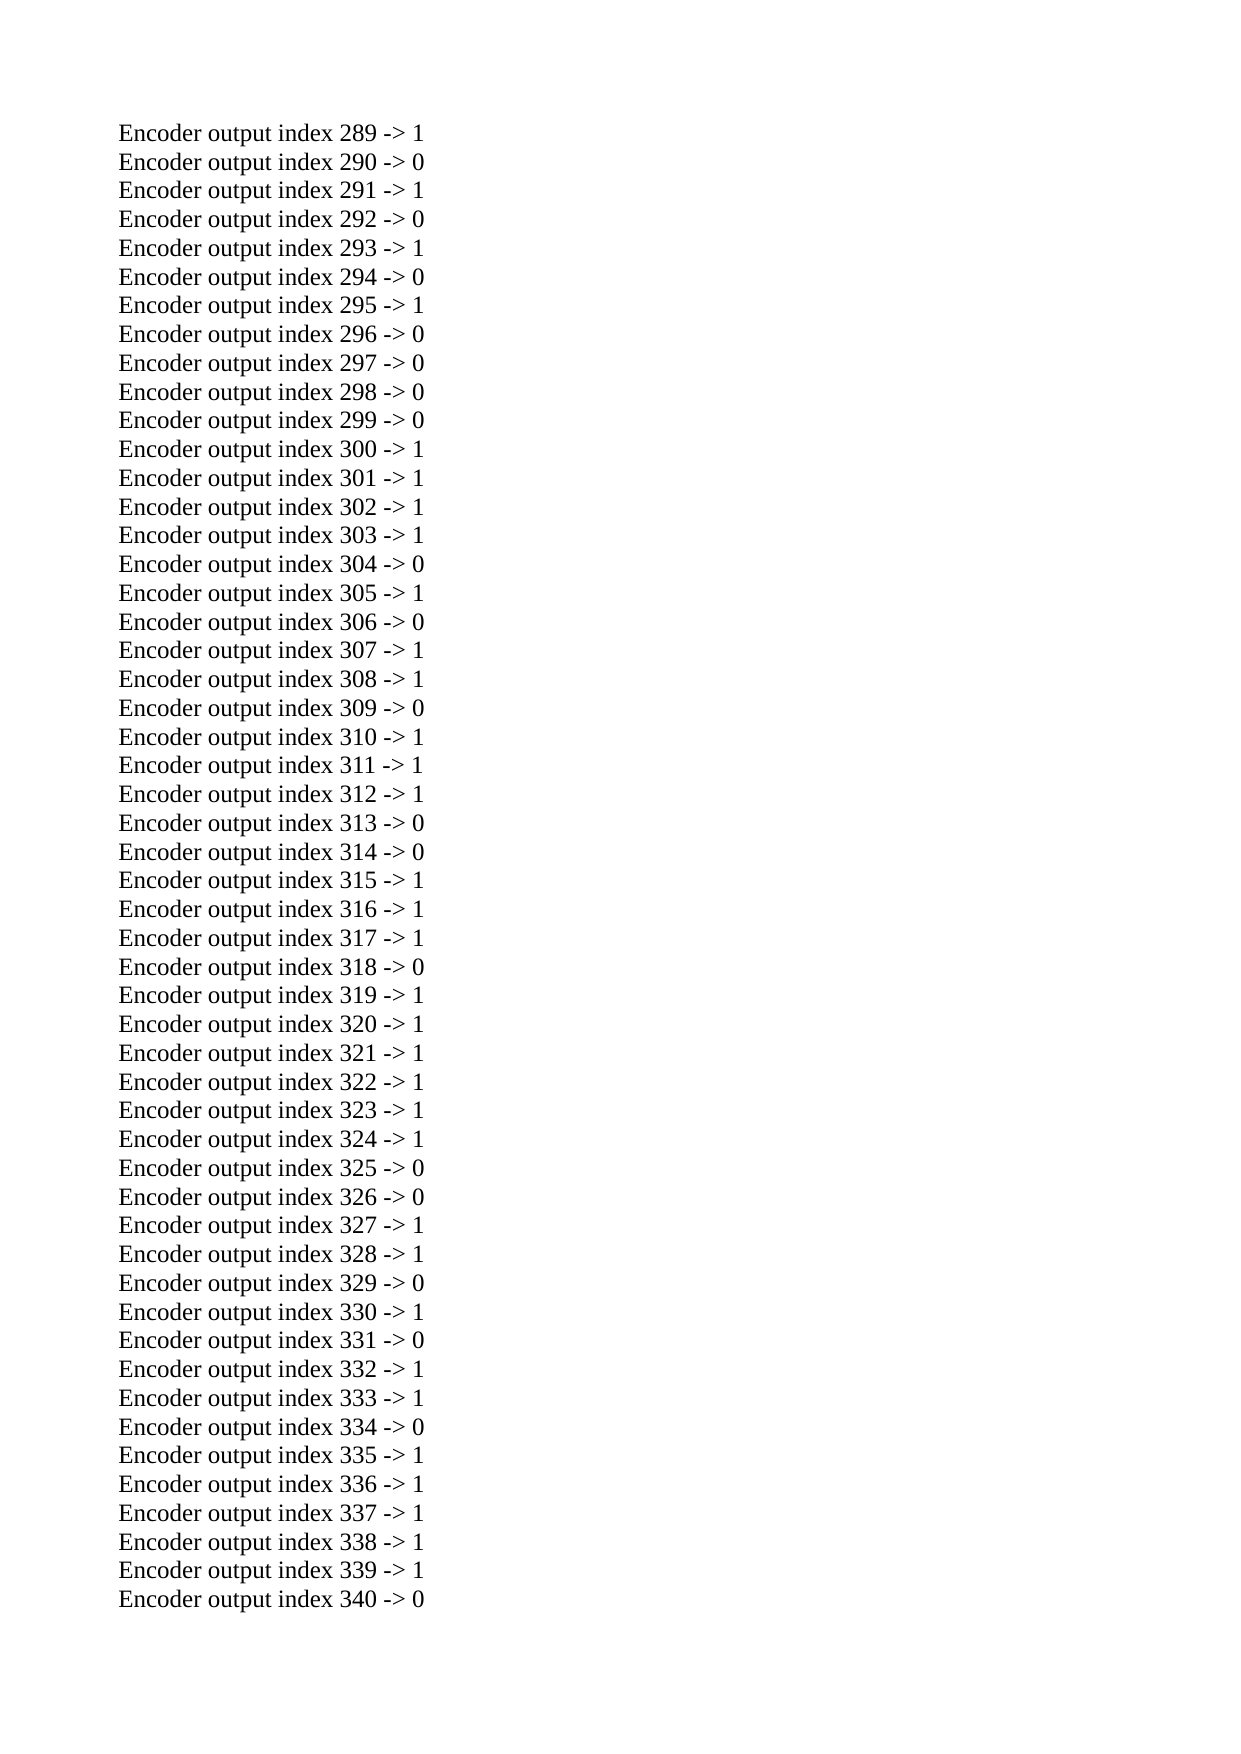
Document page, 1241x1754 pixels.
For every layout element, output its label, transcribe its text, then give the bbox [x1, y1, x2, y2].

text Encoder output index 322 -> 1 [118, 1067, 1122, 1096]
text Encoder output index 296 -> 0 [118, 319, 1122, 348]
text Encoder output index 328 -> 1 [118, 1239, 1122, 1268]
text Encoder output index 293 -> 1 [118, 233, 1122, 262]
text Encoder output index 324 -> 1 [118, 1124, 1122, 1153]
text Encoder output index 320 -> 1 [118, 1009, 1122, 1038]
text Encoder output index 336 -> 1 [118, 1469, 1122, 1498]
text Encoder output index 332 -> 1 [118, 1354, 1122, 1383]
text Encoder output index 292 -> 0 [118, 204, 1122, 233]
text Encoder output index 319 -> 1 [118, 981, 1122, 1009]
text Encoder output index 298 -> 0 [118, 377, 1122, 406]
text Encoder output index 294 -> 0 [118, 262, 1122, 291]
text Encoder output index 330 -> 1 [118, 1297, 1122, 1326]
text Encoder output index 333 -> 1 [118, 1383, 1122, 1412]
text Encoder output index 304 -> 0 [118, 549, 1122, 578]
text Encoder output index 311 -> 1 [118, 751, 1122, 779]
text Encoder output index 315 -> 1 [118, 866, 1122, 894]
text Encoder output index 309 -> 0 [118, 693, 1122, 722]
text Encoder output index 325 -> 0 [118, 1153, 1122, 1182]
text Encoder output index 313 -> 0 [118, 808, 1122, 837]
text Encoder output index 340 -> 0 [118, 1584, 1122, 1613]
text Encoder output index 334 -> 0 [118, 1412, 1122, 1441]
text Encoder output index 291 -> 1 [118, 176, 1122, 204]
text Encoder output index 303 -> 1 [118, 521, 1122, 549]
text Encoder output index 327 -> 1 [118, 1211, 1122, 1239]
text Encoder output index 316 -> 1 [118, 894, 1122, 923]
text Encoder output index 300 -> 1 [118, 434, 1122, 463]
text Encoder output index 306 -> 0 [118, 607, 1122, 636]
text Encoder output index 331 -> 0 [118, 1326, 1122, 1354]
text Encoder output index 337 -> 1 [118, 1498, 1122, 1527]
text Encoder output index 307 -> 1 [118, 636, 1122, 664]
text Encoder output index 326 -> 0 [118, 1182, 1122, 1211]
text Encoder output index 308 -> 1 [118, 664, 1122, 693]
text Encoder output index 321 -> 1 [118, 1038, 1122, 1067]
text Encoder output index 299 -> 0 [118, 406, 1122, 434]
text Encoder output index 314 -> 0 [118, 837, 1122, 866]
text Encoder output index 312 -> 1 [118, 779, 1122, 808]
text Encoder output index 323 -> 1 [118, 1096, 1122, 1124]
text Encoder output index 290 -> 0 [118, 147, 1122, 176]
text Encoder output index 310 -> 1 [118, 722, 1122, 751]
text Encoder output index 297 -> 0 [118, 348, 1122, 377]
text Encoder output index 295 -> 1 [118, 291, 1122, 319]
text Encoder output index 338 -> 1 [118, 1527, 1122, 1556]
text Encoder output index 339 -> 1 [118, 1556, 1122, 1584]
text Encoder output index 301 -> 1 [118, 463, 1122, 492]
text Encoder output index 302 -> 1 [118, 492, 1122, 521]
text Encoder output index 317 -> 1 [118, 923, 1122, 952]
text Encoder output index 329 -> 0 [118, 1268, 1122, 1297]
text Encoder output index 335 -> 1 [118, 1441, 1122, 1469]
text Encoder output index 305 -> 1 [118, 578, 1122, 607]
text Encoder output index 318 -> 0 [118, 952, 1122, 981]
text Encoder output index 289 -> 1 [118, 118, 1122, 147]
